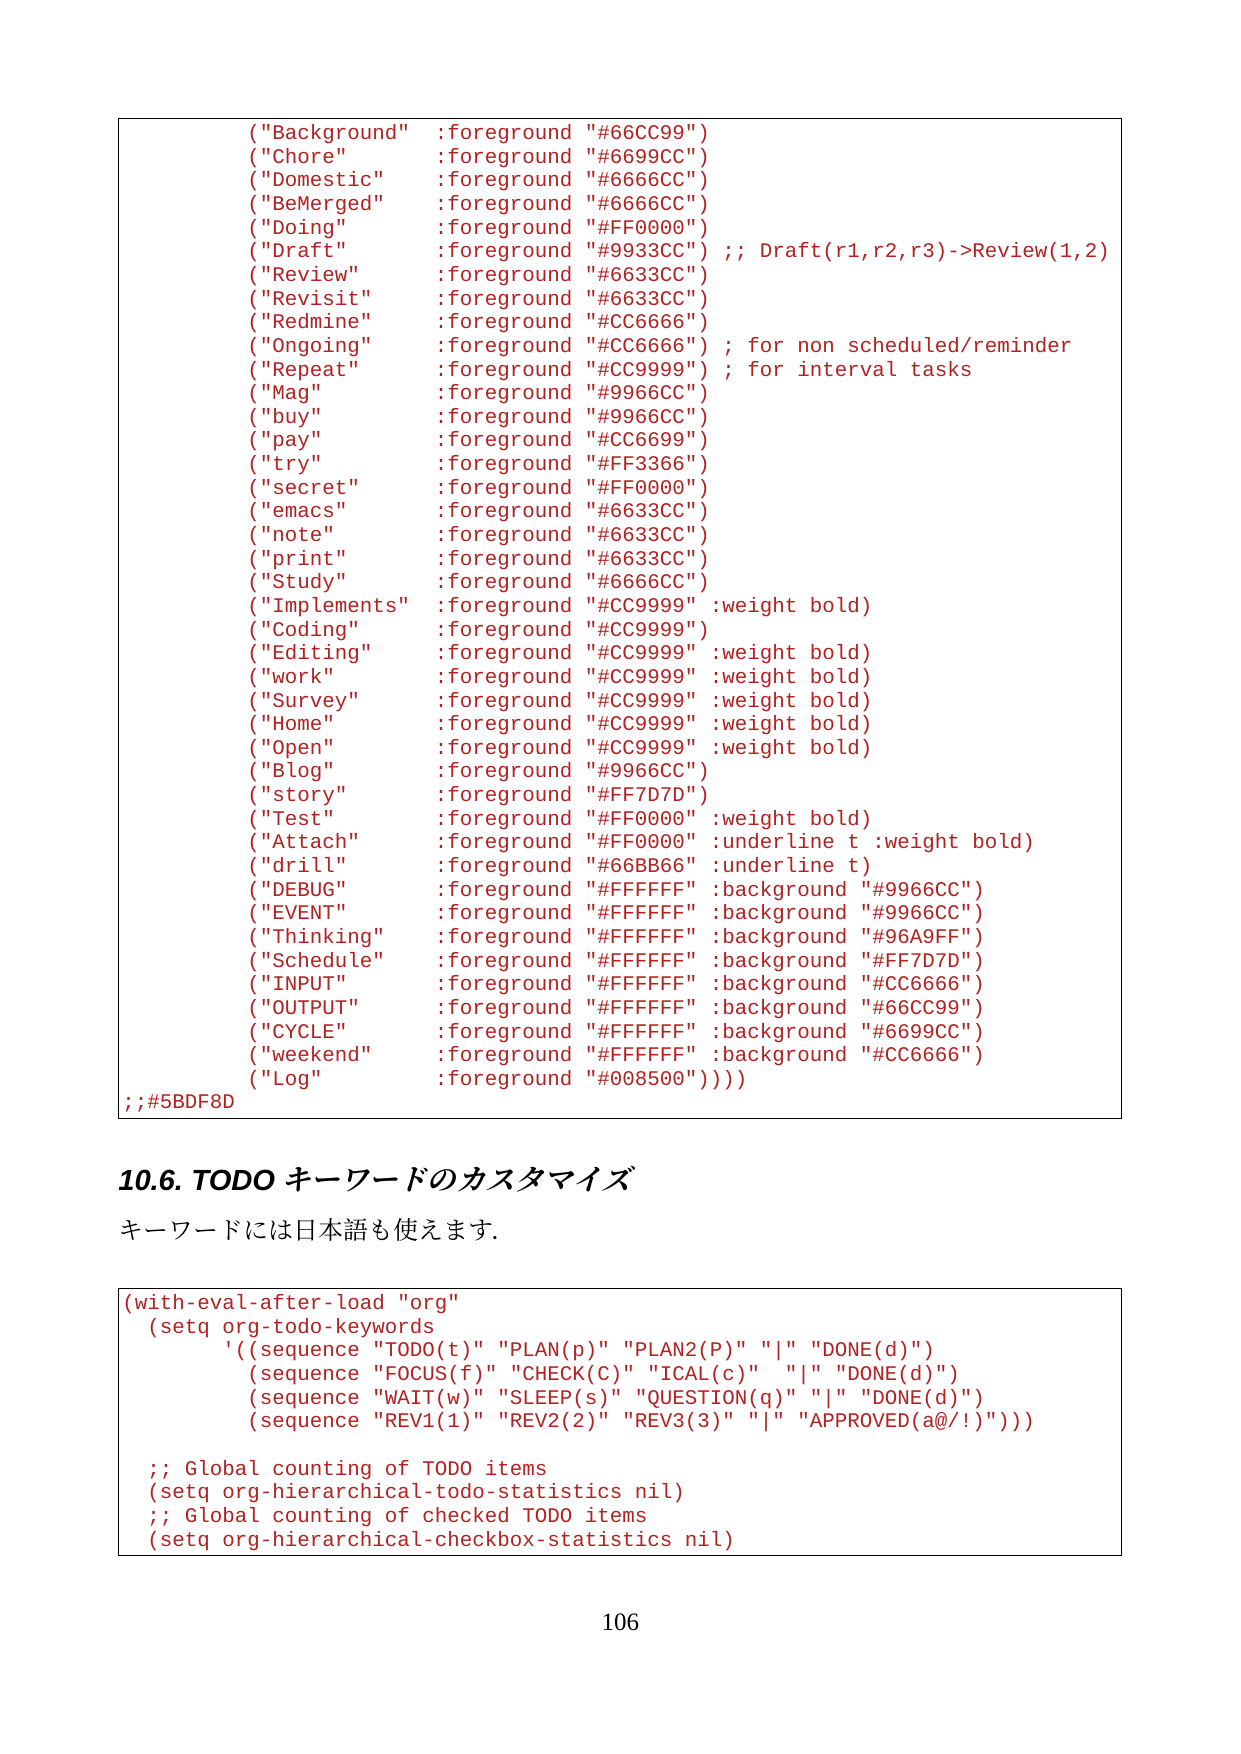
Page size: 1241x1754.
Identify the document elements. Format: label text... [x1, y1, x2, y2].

text ("Attach" :foreground "#FF0000" :underline t :weight bold) [119, 827, 1121, 851]
text ("CYCLE" :foreground "#FFFFFF" :background "#6699CC") [119, 1017, 1121, 1040]
text ("Review" :foreground "#6633CC") [119, 260, 1121, 284]
text ("secret" :foreground "#FF0000") [119, 473, 1121, 496]
text ("BeMerged" :foreground "#6666CC") [119, 189, 1121, 213]
text (sequence "WAIT(w)" "SLEEP(s)" "QUESTION(q)" "|" "DONE(d)") [119, 1383, 1121, 1406]
text ("Chore" :foreground "#6699CC") [119, 142, 1121, 165]
text (setq org-todo-keywords [119, 1312, 1121, 1335]
text ("Domestic" :foreground "#6666CC") [119, 165, 1121, 189]
text (with-eval-after-load "org" [119, 1289, 1121, 1312]
text ("Editing" :foreground "#CC9999" :weight bold) [119, 638, 1121, 662]
text (setq org-hierarchical-checkbox-statistics nil) [119, 1524, 1121, 1555]
text ("OUTPUT" :foreground "#FFFFFF" :background "#66CC99") [119, 993, 1121, 1017]
text ("buy" :foreground "#9966CC") [119, 402, 1121, 426]
text ("Revisit" :foreground "#6633CC") [119, 284, 1121, 307]
text ("Repeat" :foreground "#CC9999") ; for interval tasks [119, 354, 1121, 378]
text ("Blog" :foreground "#9966CC") [119, 757, 1121, 780]
text ("print" :foreground "#6633CC") [119, 544, 1121, 567]
text ("Study" :foreground "#6666CC") [119, 567, 1121, 591]
text ("Log" :foreground "#008500")))) [119, 1064, 1121, 1088]
text ("DEBUG" :foreground "#FFFFFF" :background "#9966CC") [119, 875, 1121, 898]
text ("weekend" :foreground "#FFFFFF" :background "#CC6666") [119, 1040, 1121, 1064]
text ("Schedule" :foreground "#FFFFFF" :background "#FF7D7D") [119, 946, 1121, 969]
text ("emacs" :foreground "#6633CC") [119, 496, 1121, 520]
text ("work" :foreground "#CC9999" :weight bold) [119, 662, 1121, 686]
text ("Redmine" :foreground "#CC6666") [119, 307, 1121, 331]
text キーワードには日本語も使えます． [118, 1211, 1122, 1276]
text ("Draft" :foreground "#9933CC") ;; Draft(r1,r2,r3)->Review(1,2) [119, 236, 1121, 260]
text ("pay" :foreground "#CC6699") [119, 426, 1121, 449]
text ("Thinking" :foreground "#FFFFFF" :background "#96A9FF") [119, 922, 1121, 946]
text (sequence "FOCUS(f)" "CHECK(C)" "ICAL(c)" "|" "DONE(d)") [119, 1359, 1121, 1383]
subtitle TODOキーワードのカスタマイズ [118, 1157, 1122, 1198]
text ("Background" :foreground "#66CC99") [119, 119, 1121, 142]
text (setq org-hierarchical-todo-statistics nil) [119, 1477, 1121, 1501]
text (sequence "REV1(1)" "REV2(2)" "REV3(3)" "|" "APPROVED(a@/!)"))) [119, 1406, 1121, 1430]
text ("Survey" :foreground "#CC9999" :weight bold) [119, 686, 1121, 709]
text ("Home" :foreground "#CC9999" :weight bold) [119, 709, 1121, 733]
text ("try" :foreground "#FF3366") [119, 449, 1121, 473]
text ("EVENT" :foreground "#FFFFFF" :background "#9966CC") [119, 898, 1121, 922]
text ("note" :foreground "#6633CC") [119, 520, 1121, 544]
text ("Coding" :foreground "#CC9999") [119, 615, 1121, 638]
text '((sequence "TODO(t)" "PLAN(p)" "PLAN2(P)" "|" "DONE(d)") [119, 1335, 1121, 1359]
text ("Ongoing" :foreground "#CC6666") ; for non scheduled/reminder [119, 331, 1121, 354]
text ("Implements" :foreground "#CC9999" :weight bold) [119, 591, 1121, 615]
text ("drill" :foreground "#66BB66" :underline t) [119, 851, 1121, 875]
text ("Mag" :foreground "#9966CC") [119, 378, 1121, 402]
text ;;#5BDF8D [119, 1088, 1121, 1118]
text ("Doing" :foreground "#FF0000") [119, 213, 1121, 236]
text ("INPUT" :foreground "#FFFFFF" :background "#CC6666") [119, 969, 1121, 993]
text ;; Global counting of checked TODO items [119, 1501, 1121, 1524]
text ;; Global counting of TODO items [119, 1454, 1121, 1477]
text ("Open" :foreground "#CC9999" :weight bold) [119, 733, 1121, 757]
text ("Test" :foreground "#FF0000" :weight bold) [119, 804, 1121, 827]
text ("story" :foreground "#FF7D7D") [119, 780, 1121, 804]
